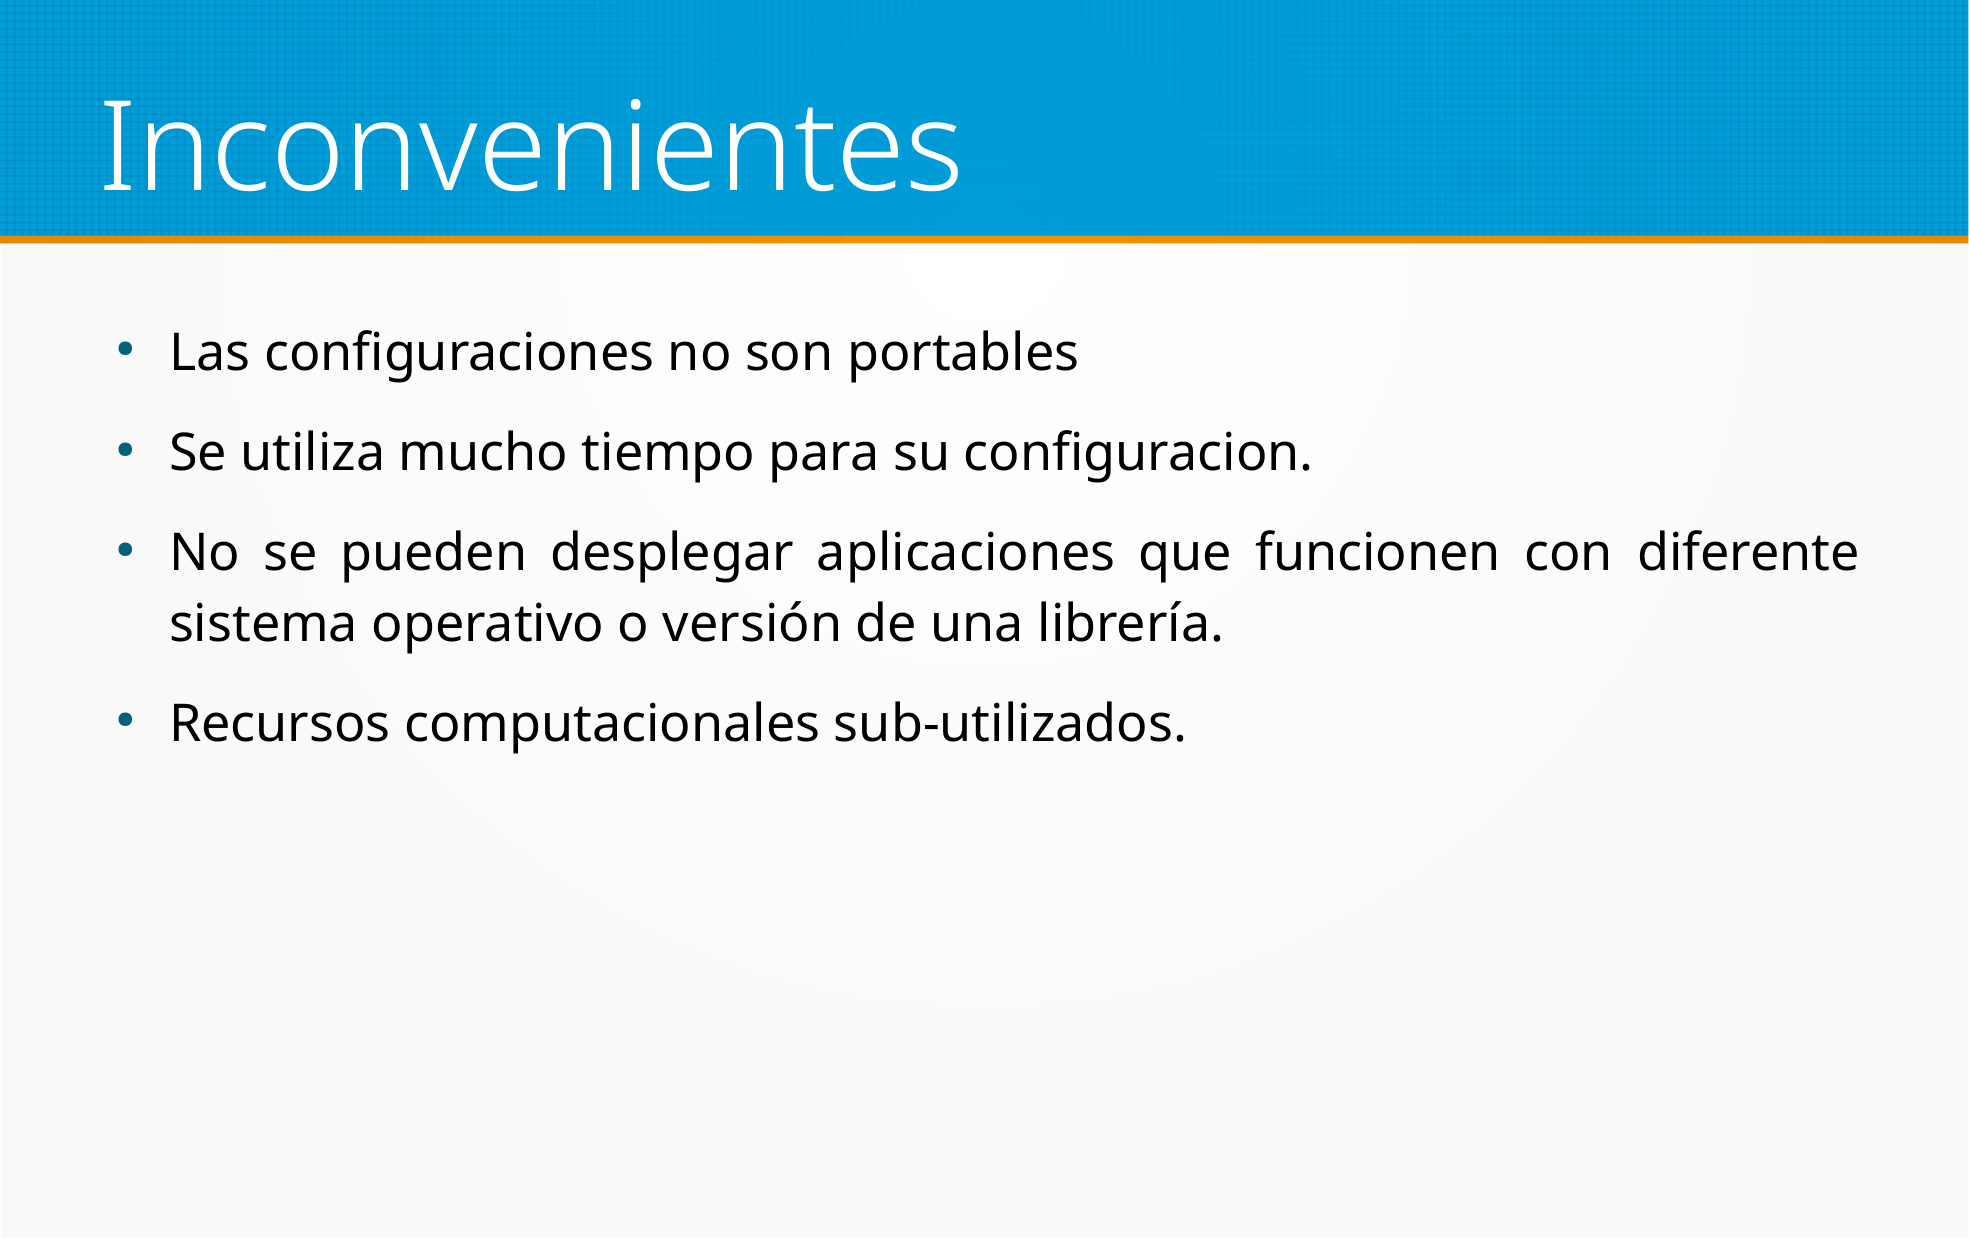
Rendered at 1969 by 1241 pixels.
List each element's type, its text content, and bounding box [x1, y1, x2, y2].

picture [0, 236, 1969, 1241]
title Inconvenientes [98, 19, 1870, 227]
list Las configuraciones no son portables Se utiliza mucho tiempo para su configuracion. No se pueden desplegar aplicaciones que funcionen con diferente sistema operativo o versión de una librería. Recursos computacionales sub-utilizados. [98, 315, 1861, 1081]
